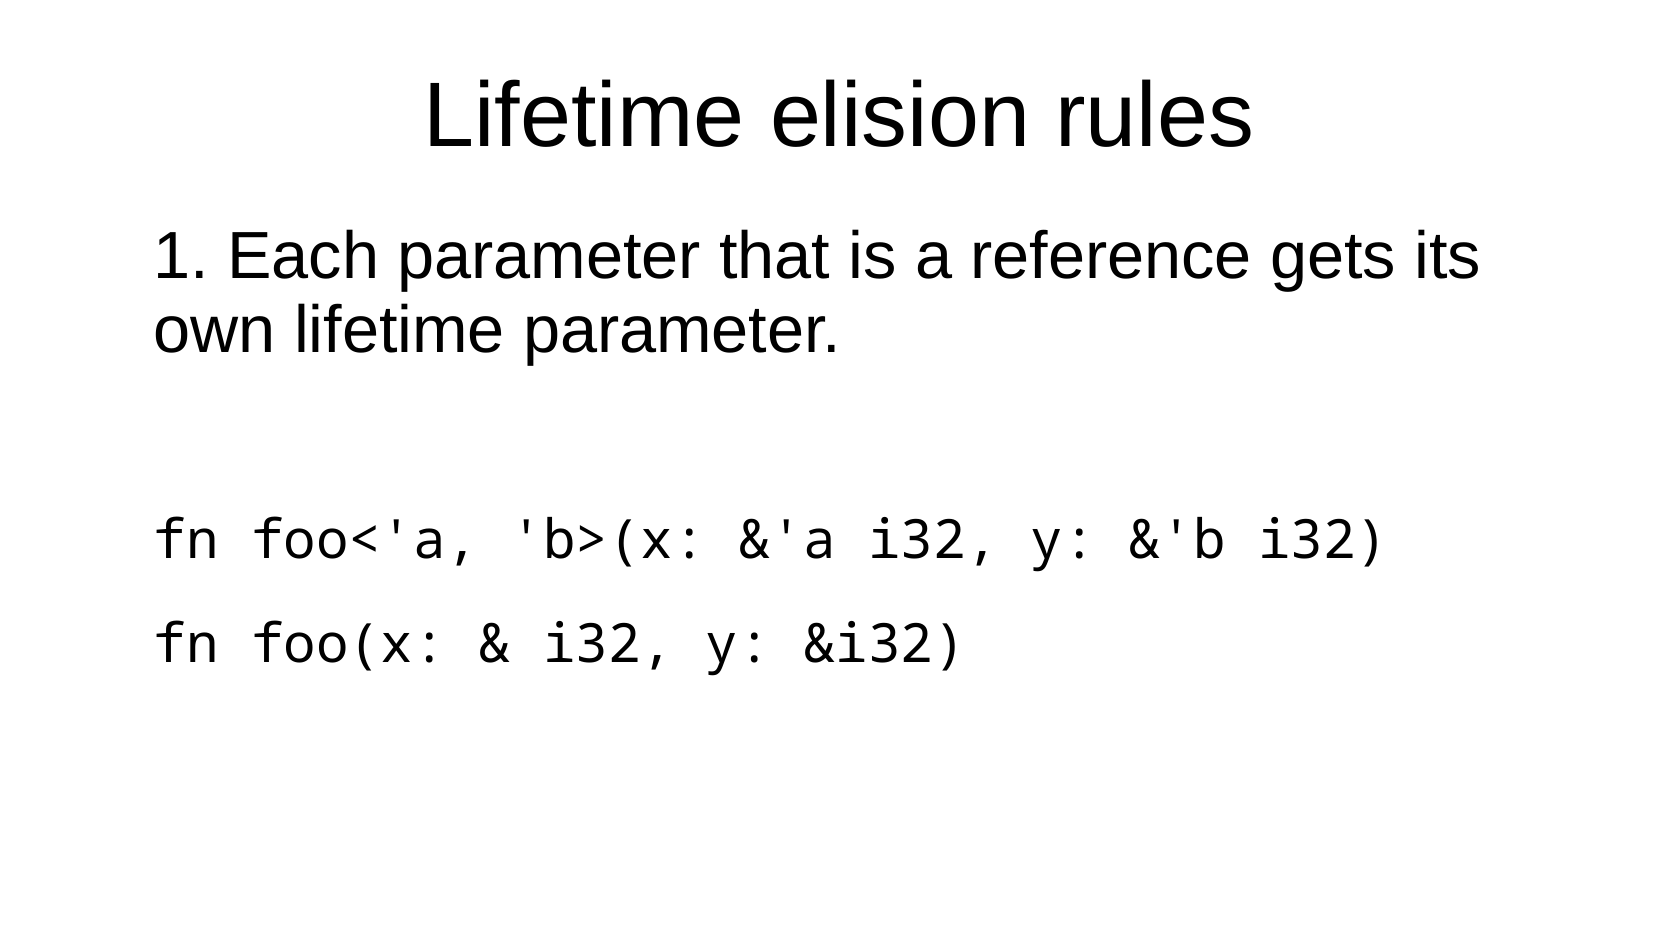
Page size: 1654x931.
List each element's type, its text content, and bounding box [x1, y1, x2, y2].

list 1. Each parameter that is a reference gets its own lifetime parameter. fn foo<'a, 'b>(x: &'a i32, y: &'b i32) fn foo(x: & i32, y: &i32) [82, 217, 1571, 758]
title Lifetime elision rules [82, 37, 1571, 193]
